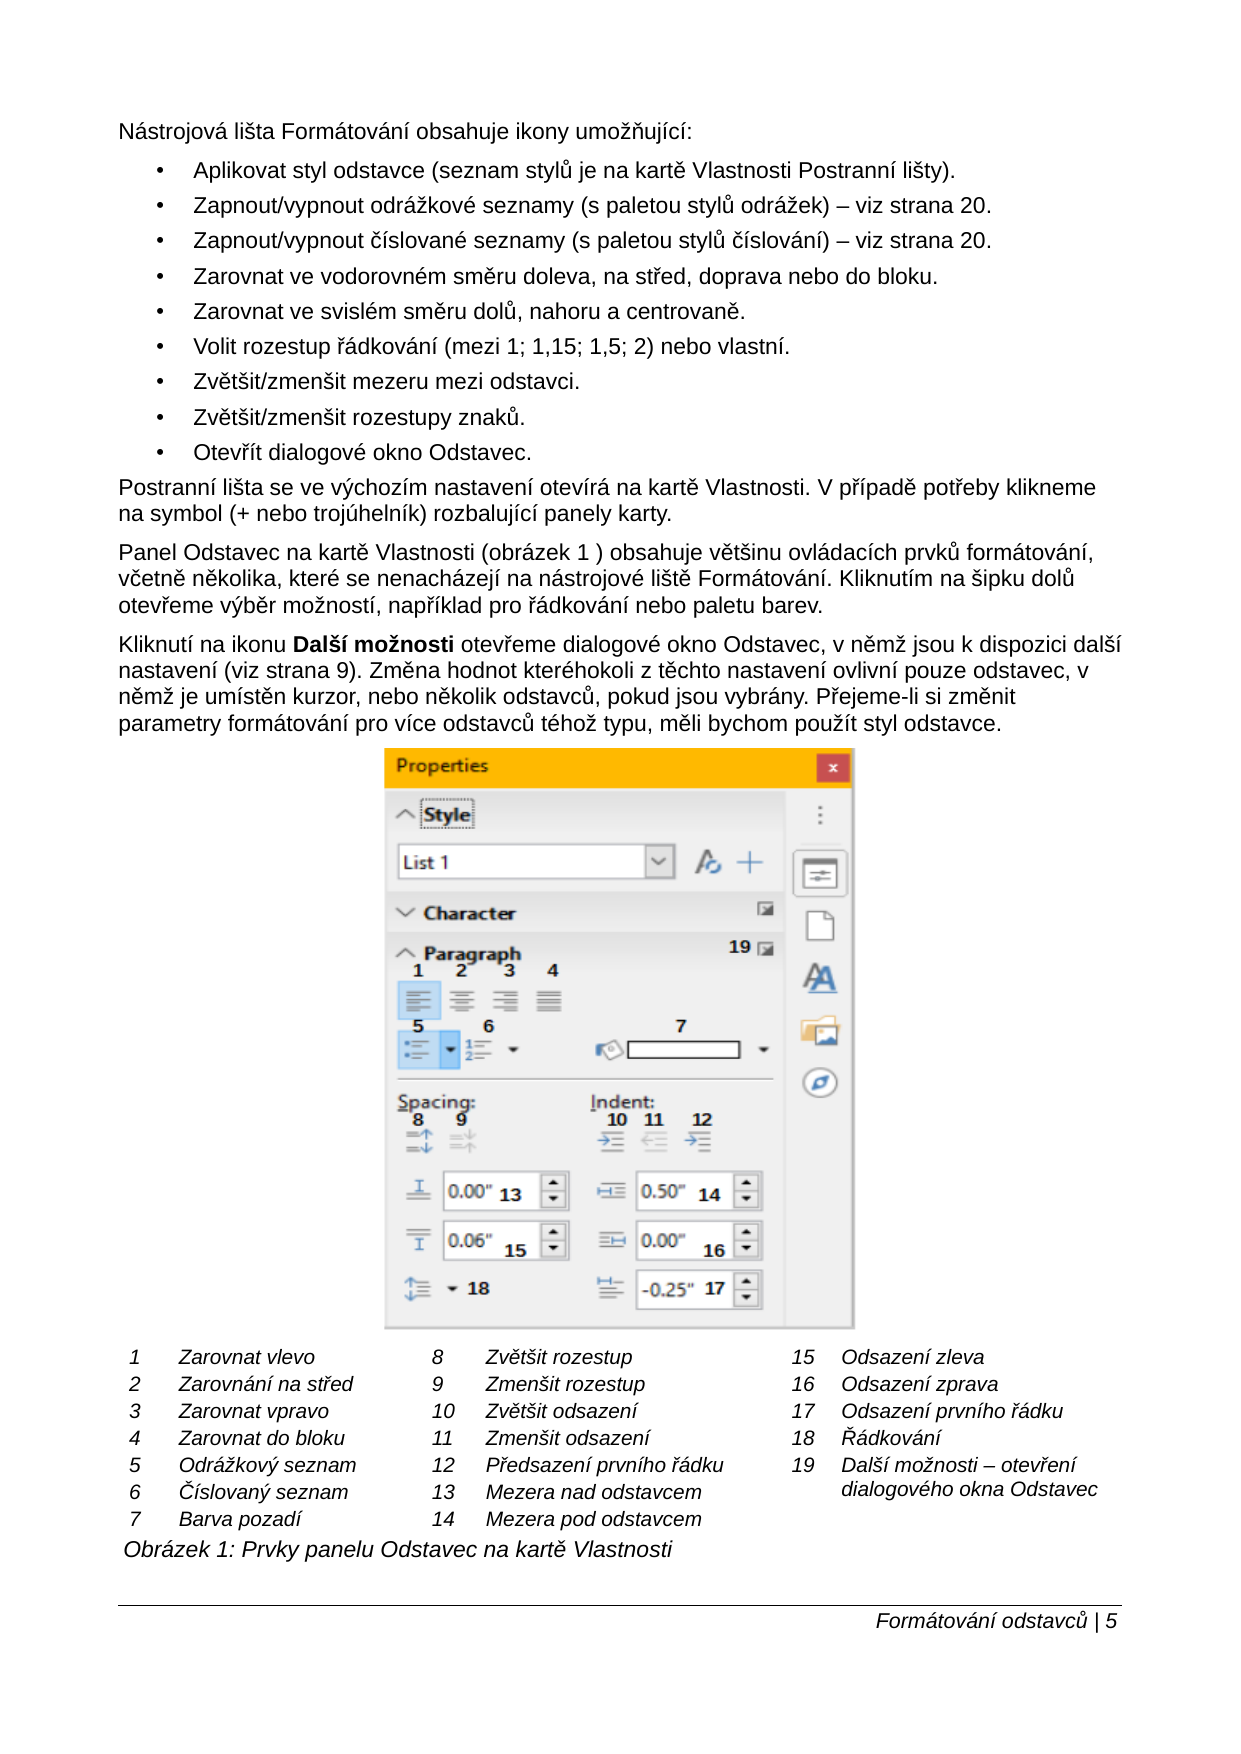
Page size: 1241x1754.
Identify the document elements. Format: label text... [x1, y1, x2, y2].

text Kliknutí na ikonu Další možnosti otevřeme dialogové okno Odstavec, v němž jsou k dispozici další nastavení (viz strana 9). Změna hodnot kteréhokoli z těchto nastavení ovlivní pouze odstavec, v němž je umístěn kurzor, nebo několik odstavců, pokud jsou vybrány. Přejeme-li si změnit parametry formátování pro více odstavců téhož typu, měli bychom použít styl odstavce. [118, 631, 1122, 736]
table_cell Zvětšit odsazení [480, 1396, 786, 1423]
table_header 1 [123, 1342, 172, 1369]
list Zarovnat ve svislém směru dolů, nahoru a centrovaně. [156, 298, 1122, 324]
table_cell Zarovnat vpravo [173, 1396, 426, 1423]
table_cell 18 [786, 1423, 835, 1450]
table_cell Zarovnání na střed [173, 1369, 426, 1396]
table_header Odsazení zleva [835, 1342, 1117, 1369]
list Nástrojová lišta Formátování obsahuje ikony umožňující: [118, 118, 1122, 144]
table_cell Číslovaný seznam [173, 1477, 426, 1503]
table_cell 7 [123, 1504, 172, 1530]
table_header 8 [426, 1342, 479, 1369]
list Zapnout/vypnout číslované seznamy (s paletou stylů číslování) – viz strana 20. [156, 227, 1122, 254]
list Volit rozestup řádkování (mezi 1; 1,15; 1,5; 2) nebo vlastní. [156, 333, 1122, 359]
table_cell Mezera nad odstavcem [480, 1477, 786, 1503]
table_cell 10 [426, 1396, 479, 1423]
table_cell 2 [123, 1369, 172, 1396]
table_cell Zmenšit odsazení [480, 1423, 786, 1450]
table_cell Zmenšit rozestup [480, 1369, 786, 1396]
table_cell [786, 1504, 835, 1530]
list Otevřít dialogové okno Odstavec. [156, 439, 1122, 465]
text Panel Odstavec na kartě Vlastnosti (obrázek 1 ) obsahuje většinu ovládacích prvků formátování, včetně několika, které se nenacházejí na nástrojové liště Formátování. Kliknutím na šipku dolů otevřeme výběr možností, například pro řádkování nebo paletu barev. [118, 539, 1122, 618]
table_cell 6 [123, 1477, 172, 1503]
table_cell [835, 1504, 1117, 1530]
table_cell Řádkování [835, 1423, 1117, 1450]
table_header Zarovnat vlevo [173, 1342, 426, 1369]
table_cell 17 [786, 1396, 835, 1423]
table_cell Předsazení prvního řádku [480, 1450, 786, 1477]
table_cell Zarovnat do bloku [173, 1423, 426, 1450]
list Aplikovat styl odstavce (seznam stylů je na kartě Vlastnosti Postranní lišty). [156, 157, 1122, 183]
table_cell 5 [123, 1450, 172, 1477]
table_cell 9 [426, 1369, 479, 1396]
list Zapnout/vypnout odrážkové seznamy (s paletou stylů odrážek) – viz strana 20. [156, 192, 1122, 218]
table_cell Barva pozadí [173, 1504, 426, 1530]
text Postranní lišta se ve výchozím nastavení otevírá na kartě Vlastnosti. V případě potřeby klikneme na symbol (+ nebo trojúhelník) rozbalující panely karty. [118, 474, 1122, 527]
table_cell 16 [786, 1369, 835, 1396]
table_cell 11 [426, 1423, 479, 1450]
table_cell 19 [786, 1450, 835, 1503]
table_cell Odsazení prvního řádku [835, 1396, 1117, 1423]
table_cell 14 [426, 1504, 479, 1530]
table_cell Další možnosti – otevření dialogového okna Odstavec [835, 1450, 1117, 1503]
list Zarovnat ve vodorovném směru doleva, na střed, doprava nebo do bloku. [156, 263, 1122, 289]
table_cell Mezera pod odstavcem [480, 1504, 786, 1530]
picture [384, 748, 857, 1331]
table_cell 3 [123, 1396, 172, 1423]
table_cell 4 [123, 1423, 172, 1450]
table_header 15 [786, 1342, 835, 1369]
list Zvětšit/zmenšit mezeru mezi odstavci. [156, 368, 1122, 394]
table_cell Odrážkový seznam [173, 1450, 426, 1477]
text Obrázek 1: Prvky panelu Odstavec na kartě Vlastnosti [123, 1536, 1117, 1563]
table_header Zvětšit rozestup [480, 1342, 786, 1369]
table_cell 12 [426, 1450, 479, 1477]
table_cell 13 [426, 1477, 479, 1503]
table_cell Odsazení zprava [835, 1369, 1117, 1396]
list Zvětšit/zmenšit rozestupy znaků. [156, 403, 1122, 430]
